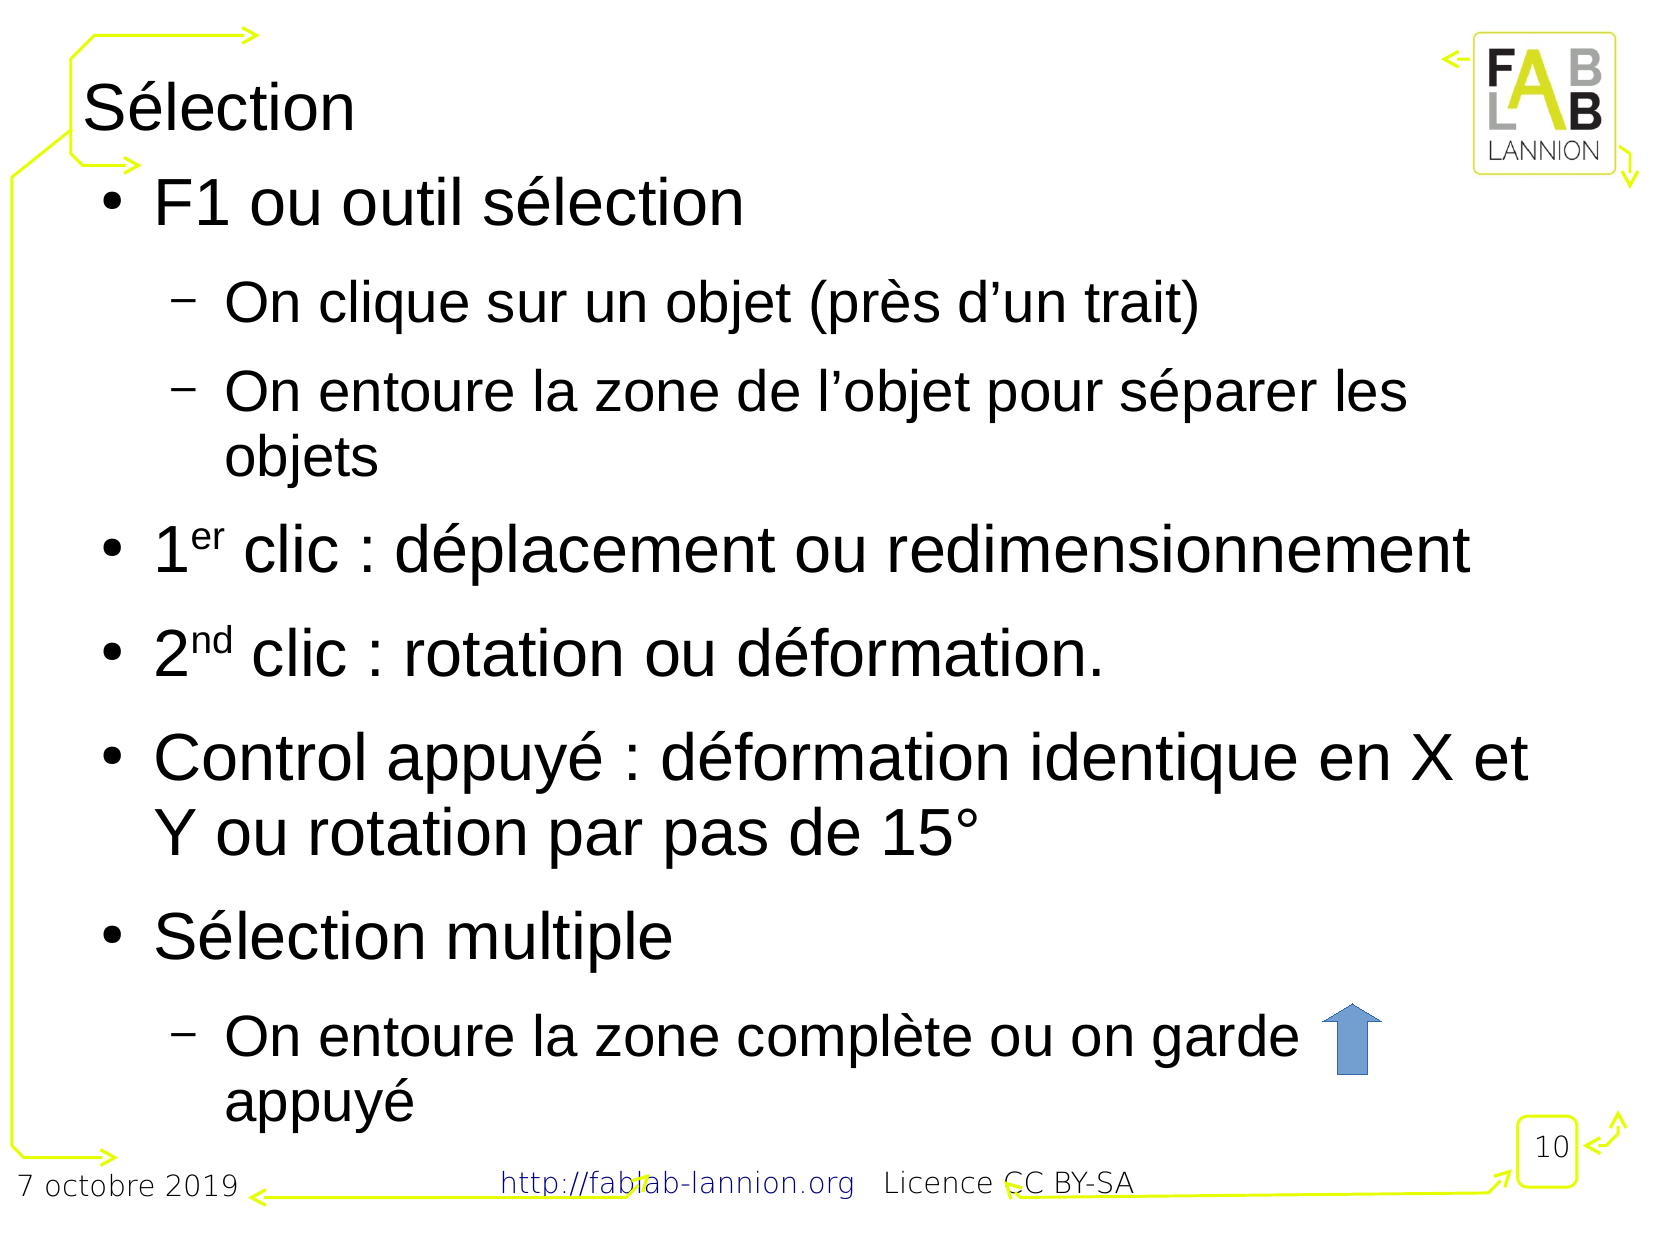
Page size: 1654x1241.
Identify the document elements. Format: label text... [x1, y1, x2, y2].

text_box [1322, 1003, 1382, 1075]
picture [1470, 29, 1619, 178]
list F1 ou outil sélection On clique sur un objet (près d’un trait) On entoure la zone de l’objet pour séparer les objets 1er clic : déplacement ou redimensionnement 2nd clic : rotation ou déformation. Control appuyé : déformation identique en X et Y ou rotation par pas de 15° Sélection multiple On entoure la zone complète ou on garde appuyé [82, 165, 1571, 981]
title Sélection [82, 49, 1441, 165]
